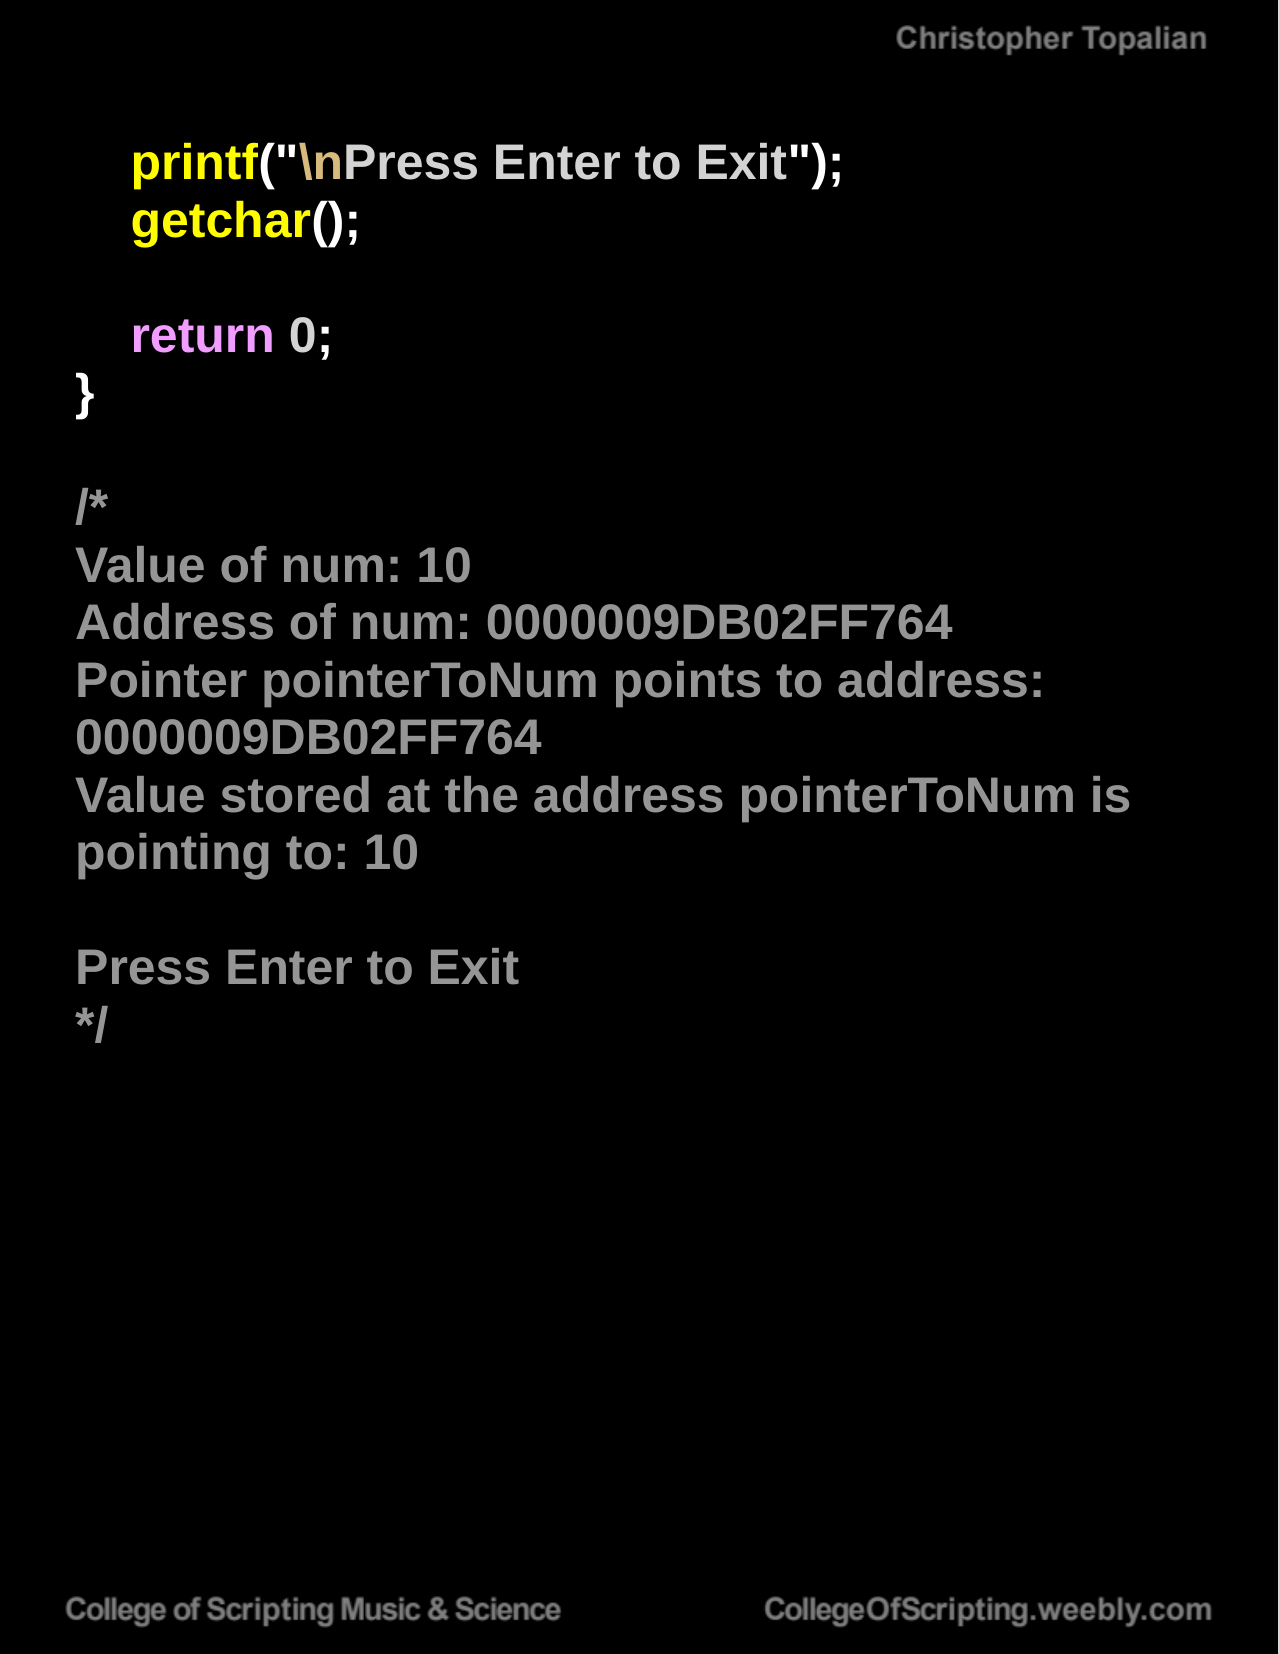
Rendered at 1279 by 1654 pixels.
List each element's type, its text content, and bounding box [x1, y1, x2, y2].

text /* [75, 477, 1203, 535]
text return 0; [75, 305, 1203, 362]
text } [75, 362, 1203, 420]
text Value stored at the address pointerToNum is pointing to: 10 [75, 765, 1203, 880]
text Press Enter to Exit [75, 937, 1203, 995]
text Pointer pointerToNum points to address: 0000009DB02FF764 [75, 650, 1203, 765]
text Value of num: 10 [75, 535, 1203, 592]
text printf("\nPress Enter to Exit"); [75, 132, 1203, 190]
text */ [75, 995, 1203, 1052]
text getchar(); [75, 190, 1203, 247]
text Address of num: 0000009DB02FF764 [75, 592, 1203, 650]
